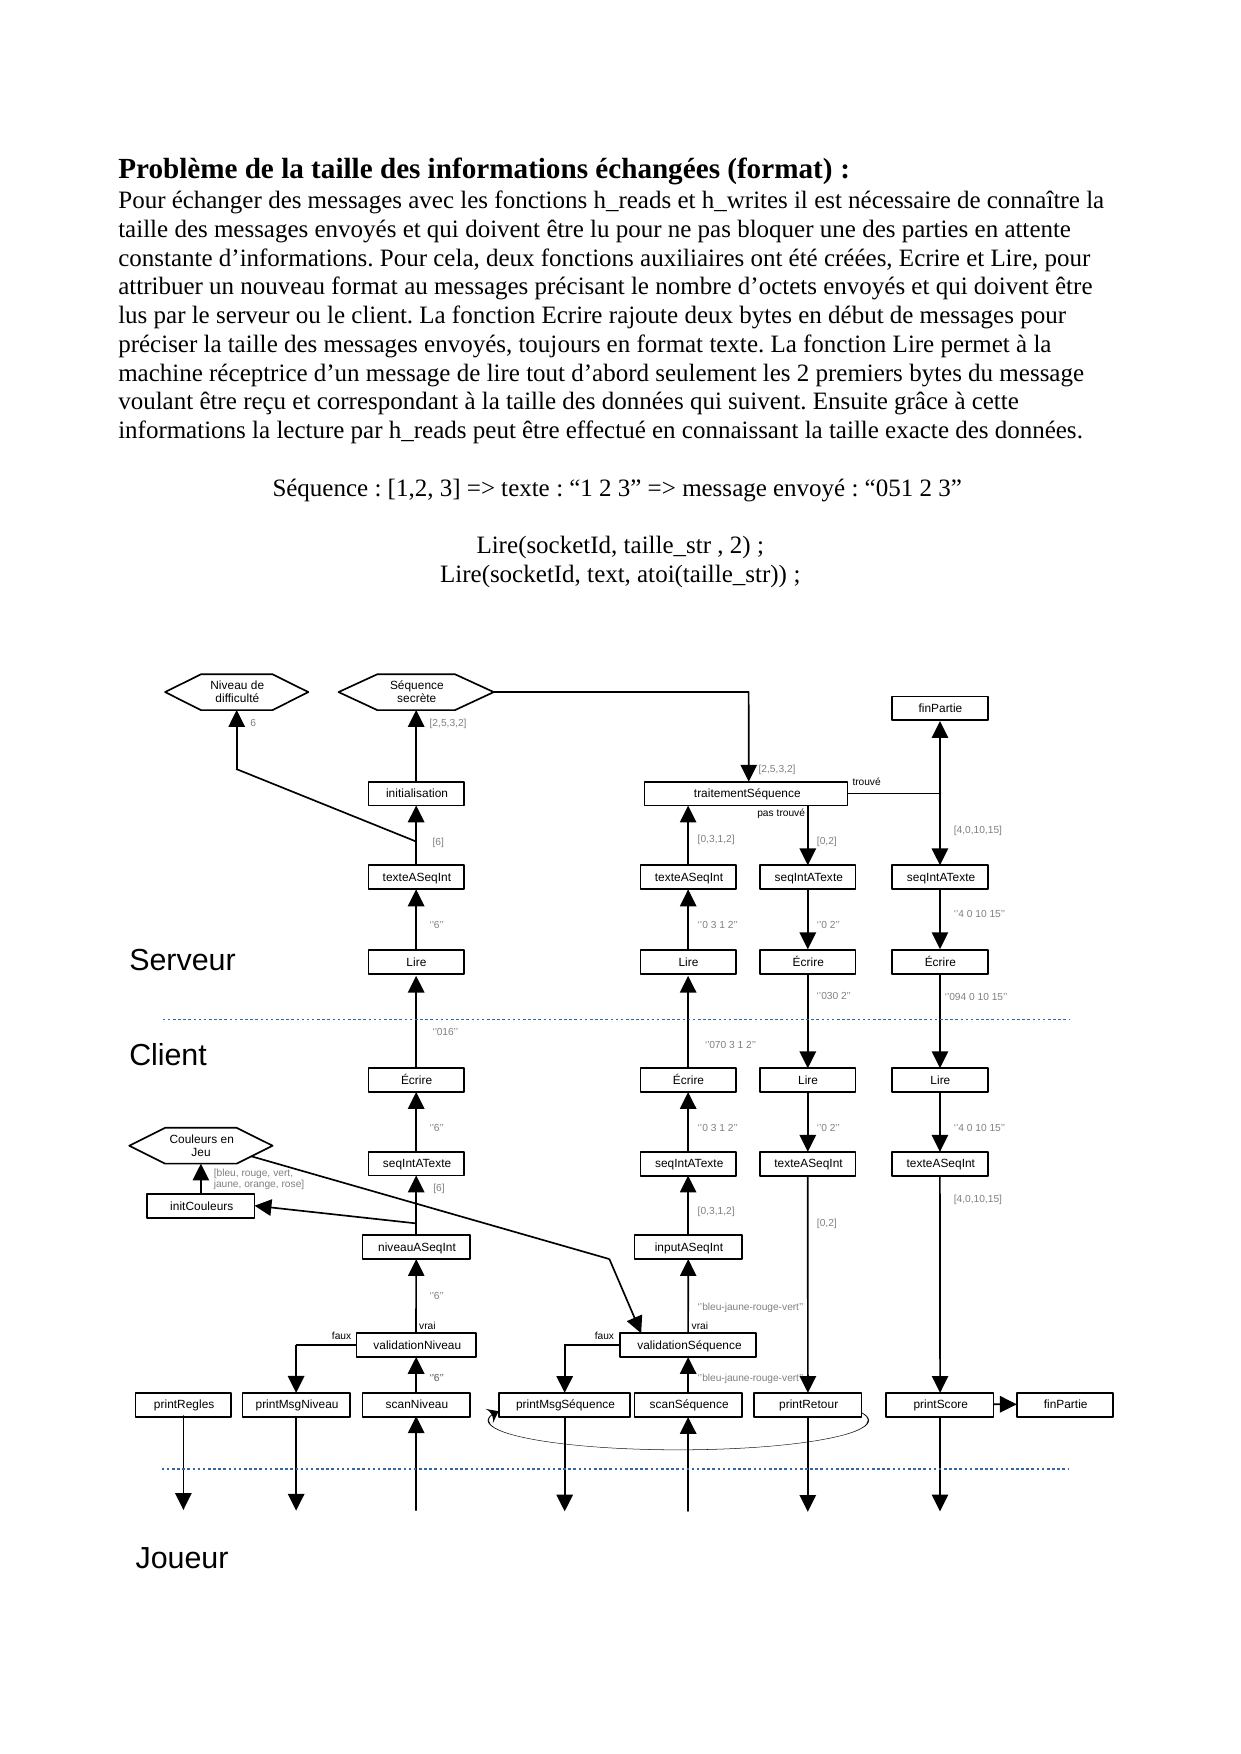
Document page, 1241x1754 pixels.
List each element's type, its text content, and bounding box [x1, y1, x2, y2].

text Séquence : [1,2, 3] => texte : “1 2 3” => message envoyé : “051 2 3” [118, 473, 1122, 501]
text Lire(socketId, text, atoi(taille_str)) ; [118, 559, 1122, 588]
text Pour échanger des messages avec les fonctions h_reads et h_writes il est nécessaire de connaître la taille des messages envoyés et qui doivent être lu pour ne pas bloquer une des parties en attente constante d’informations. Pour cela, deux fonctions auxiliaires ont été créées, Ecrire et Lire, pour attribuer un nouveau format au messages précisant le nombre d’octets envoyés et qui doivent être lus par le serveur ou le client. La fonction Ecrire rajoute deux bytes en début de messages pour préciser la taille des messages envoyés, toujours en format texte. La fonction Lire permet à la machine réceptrice d’un message de lire tout d’abord seulement les 2 premiers bytes du message voulant être reçu et correspondant à la taille des données qui suivent. Ensuite grâce à cette informations la lecture par h_reads peut être effectué en connaissant la taille exacte des données. [118, 185, 1122, 444]
text Problème de la taille des informations échangées (format) : [118, 152, 1122, 185]
text Lire(socketId, taille_str , 2) ; [118, 530, 1122, 559]
